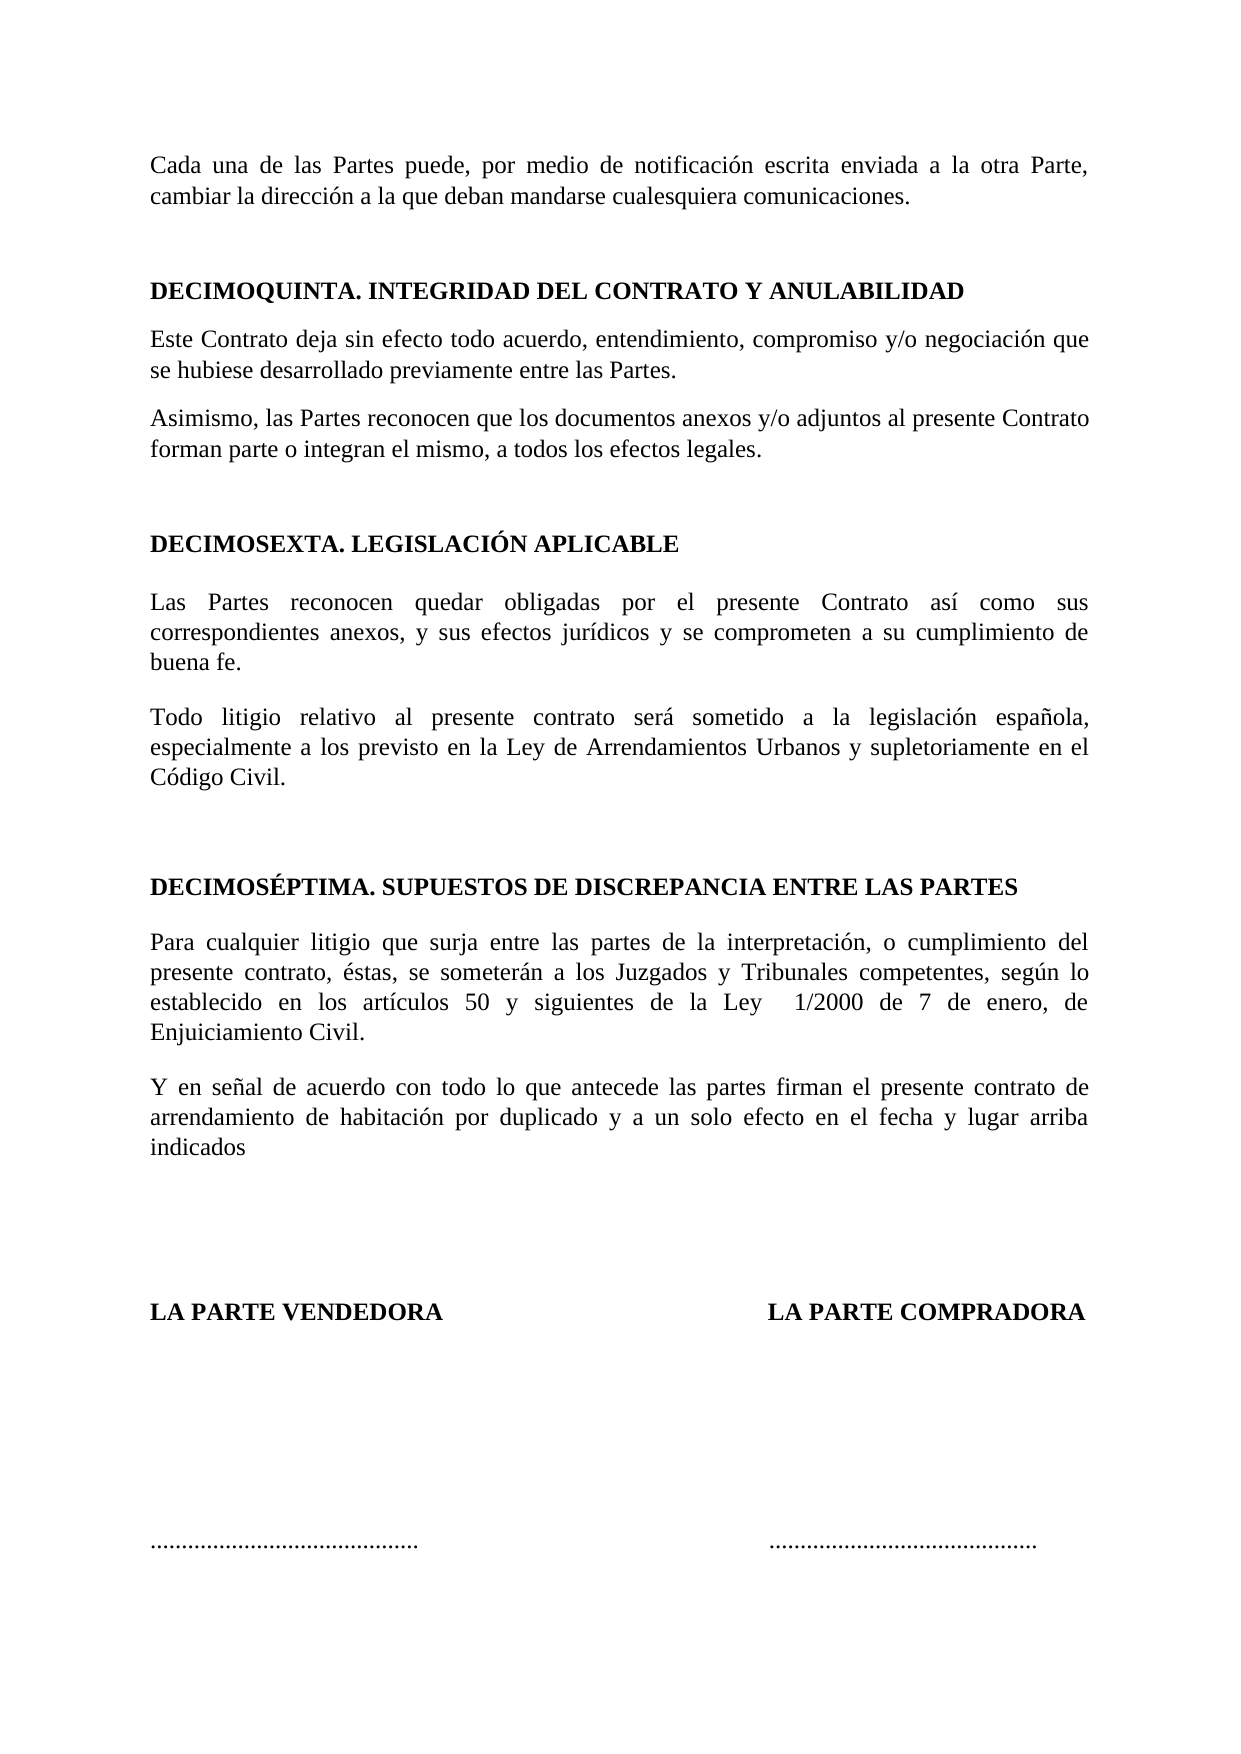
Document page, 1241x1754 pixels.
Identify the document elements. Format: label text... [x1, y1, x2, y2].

text Todo litigio relativo al presente contrato será sometido a la legislación española, especialmente a los previsto en la Ley de Arrendamientos Urbanos y supletoriamente en el Código Civil. [150, 700, 1090, 790]
text DECIMOQUINTA. INTEGRIDAD DEL CONTRATO Y ANULABILIDAD [150, 276, 1090, 305]
text Asimismo, las Partes reconocen que los documentos anexos y/o adjuntos al presente Contrato forman parte o integran el mismo, a todos los efectos legales. [150, 403, 1090, 463]
text LA PARTE VENDEDORA LA PARTE COMPRADORA [150, 1295, 1090, 1325]
text Este Contrato deja sin efecto todo acuerdo, entendimiento, compromiso y/o negociación que se hubiese desarrollado previamente entre las Partes. [150, 324, 1090, 384]
text Y en señal de acuerdo con todo lo que antecede las partes firman el presente contrato de arrendamiento de habitación por duplicado y a un solo efecto en el fecha y lugar arriba indicados [150, 1070, 1090, 1160]
text DECIMOSEXTA. LEGISLACIÓN APLICABLE [150, 529, 1090, 558]
text Cada una de las Partes puede, por medio de notificación escrita enviada a la otra Parte, cambiar la dirección a la que deban mandarse cualesquiera comunicaciones. [150, 150, 1090, 210]
text Para cualquier litigio que surja entre las partes de la interpretación, o cumplimiento del presente contrato, éstas, se someterán a los Juzgados y Tribunales competentes, según lo establecido en los artículos 50 y siguientes de la Ley 1/2000 de 7 de enero, de Enjuiciamiento Civil. [150, 925, 1090, 1045]
text Las Partes reconocen quedar obligadas por el presente Contrato así como sus correspondientes anexos, y sus efectos jurídicos y se comprometen a su cumplimiento de buena fe. [150, 585, 1090, 675]
text DECIMOSÉPTIMA. SUPUESTOS DE DISCREPANCIA ENTRE LAS PARTES [150, 870, 1090, 900]
text ........................................... ........................................... [150, 1435, 1090, 1554]
